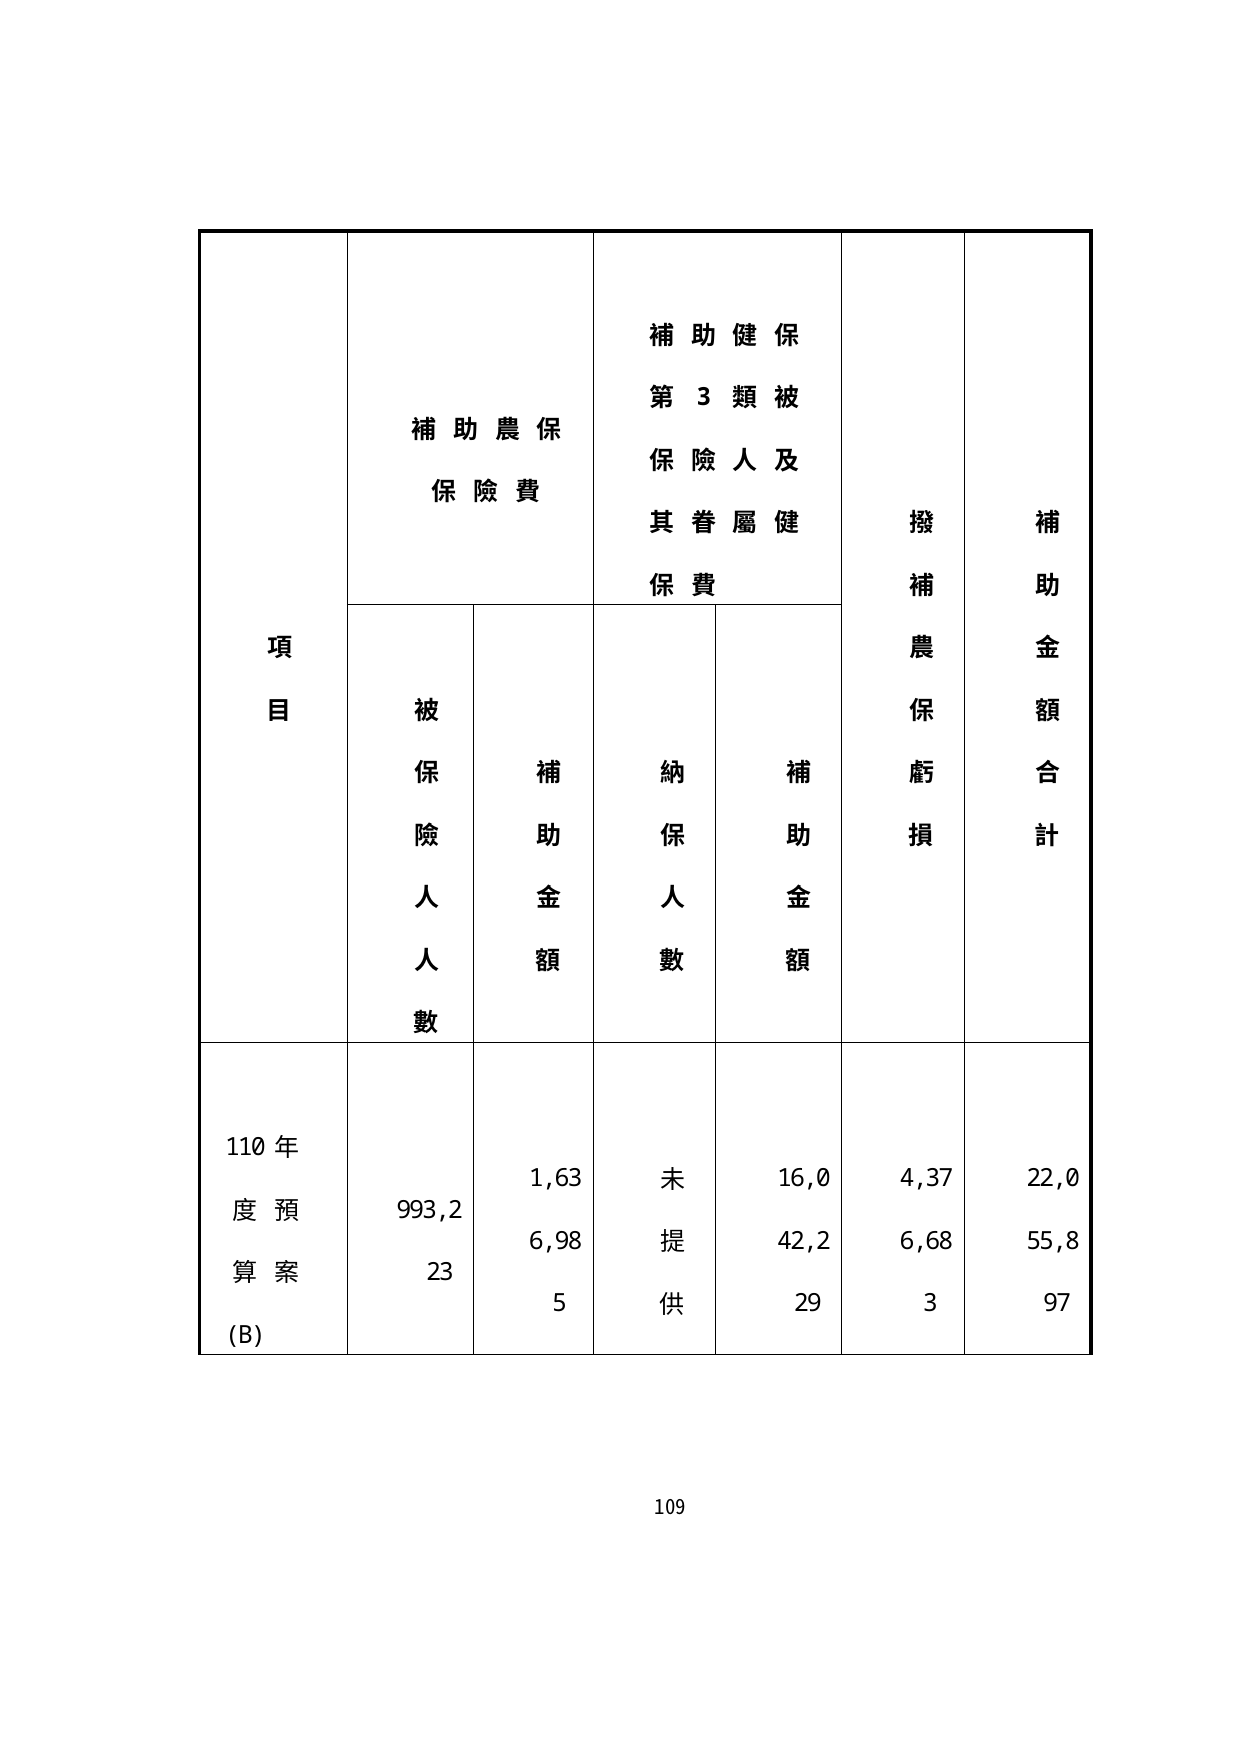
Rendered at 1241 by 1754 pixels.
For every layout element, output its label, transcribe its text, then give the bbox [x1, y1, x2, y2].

table_cell 110年度預算案(B) [201, 1043, 347, 1354]
table_cell 未提供 [594, 1043, 715, 1354]
table_cell 納保人數 [594, 605, 715, 1042]
table_cell 被保險人人數 [348, 605, 473, 1042]
table_cell 16,042,229 [716, 1043, 841, 1354]
table_header 補助健保第3類被保險人及其眷屬健保費 [594, 233, 841, 604]
table_header 補助金額合計 [965, 233, 1089, 1042]
table_cell 22,055,897 [965, 1043, 1089, 1354]
table_cell 補助金額 [716, 605, 841, 1042]
table_cell 993,223 [348, 1043, 473, 1354]
table_cell 1,636,985 [474, 1043, 593, 1354]
table_cell 4,376,683 [842, 1043, 964, 1354]
table_header 項 目 [201, 233, 347, 1042]
table_header 撥補農保虧損 [842, 233, 964, 1042]
table_cell 補助金額 [474, 605, 593, 1042]
table_header 補助農保保險費 [348, 233, 593, 604]
